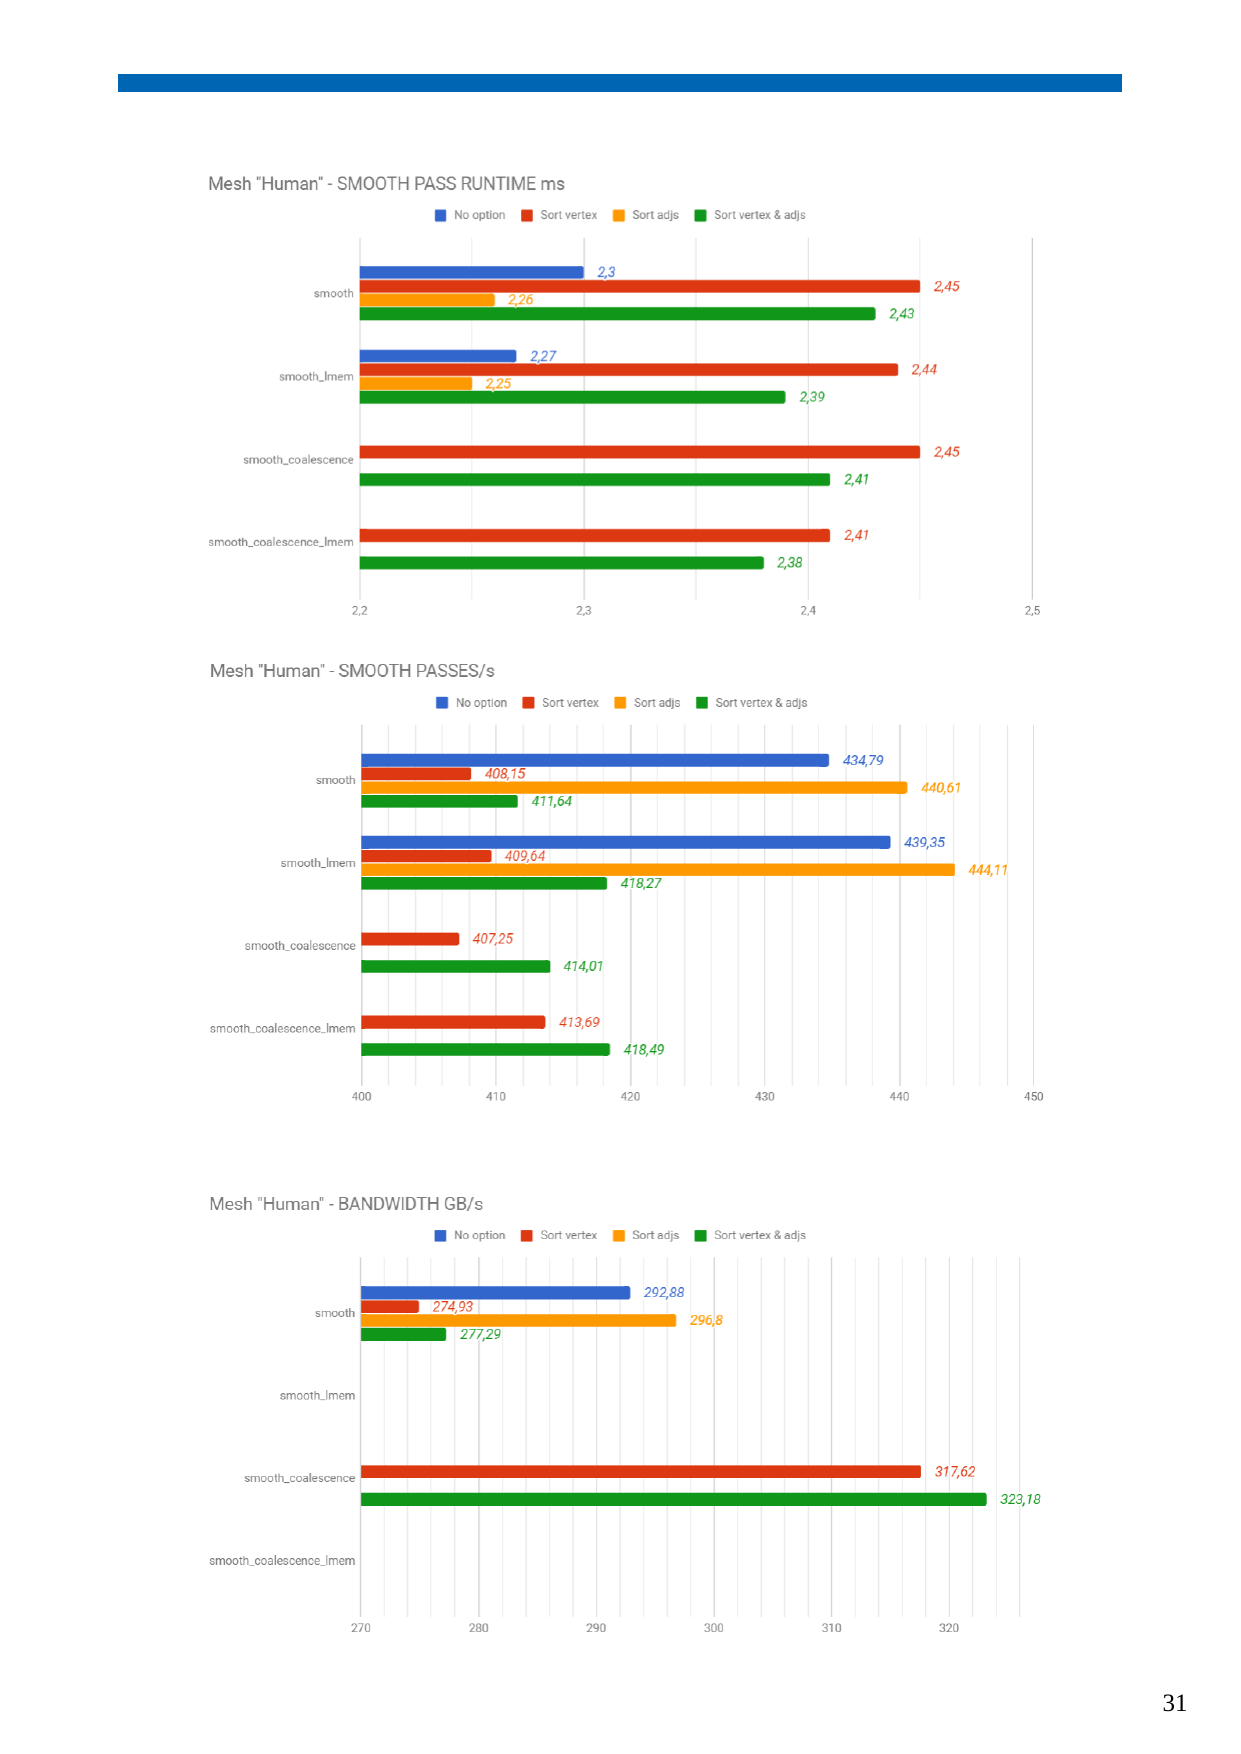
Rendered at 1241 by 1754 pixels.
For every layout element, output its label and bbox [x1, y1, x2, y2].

picture [184, 151, 1056, 1126]
picture [187, 1172, 1054, 1657]
